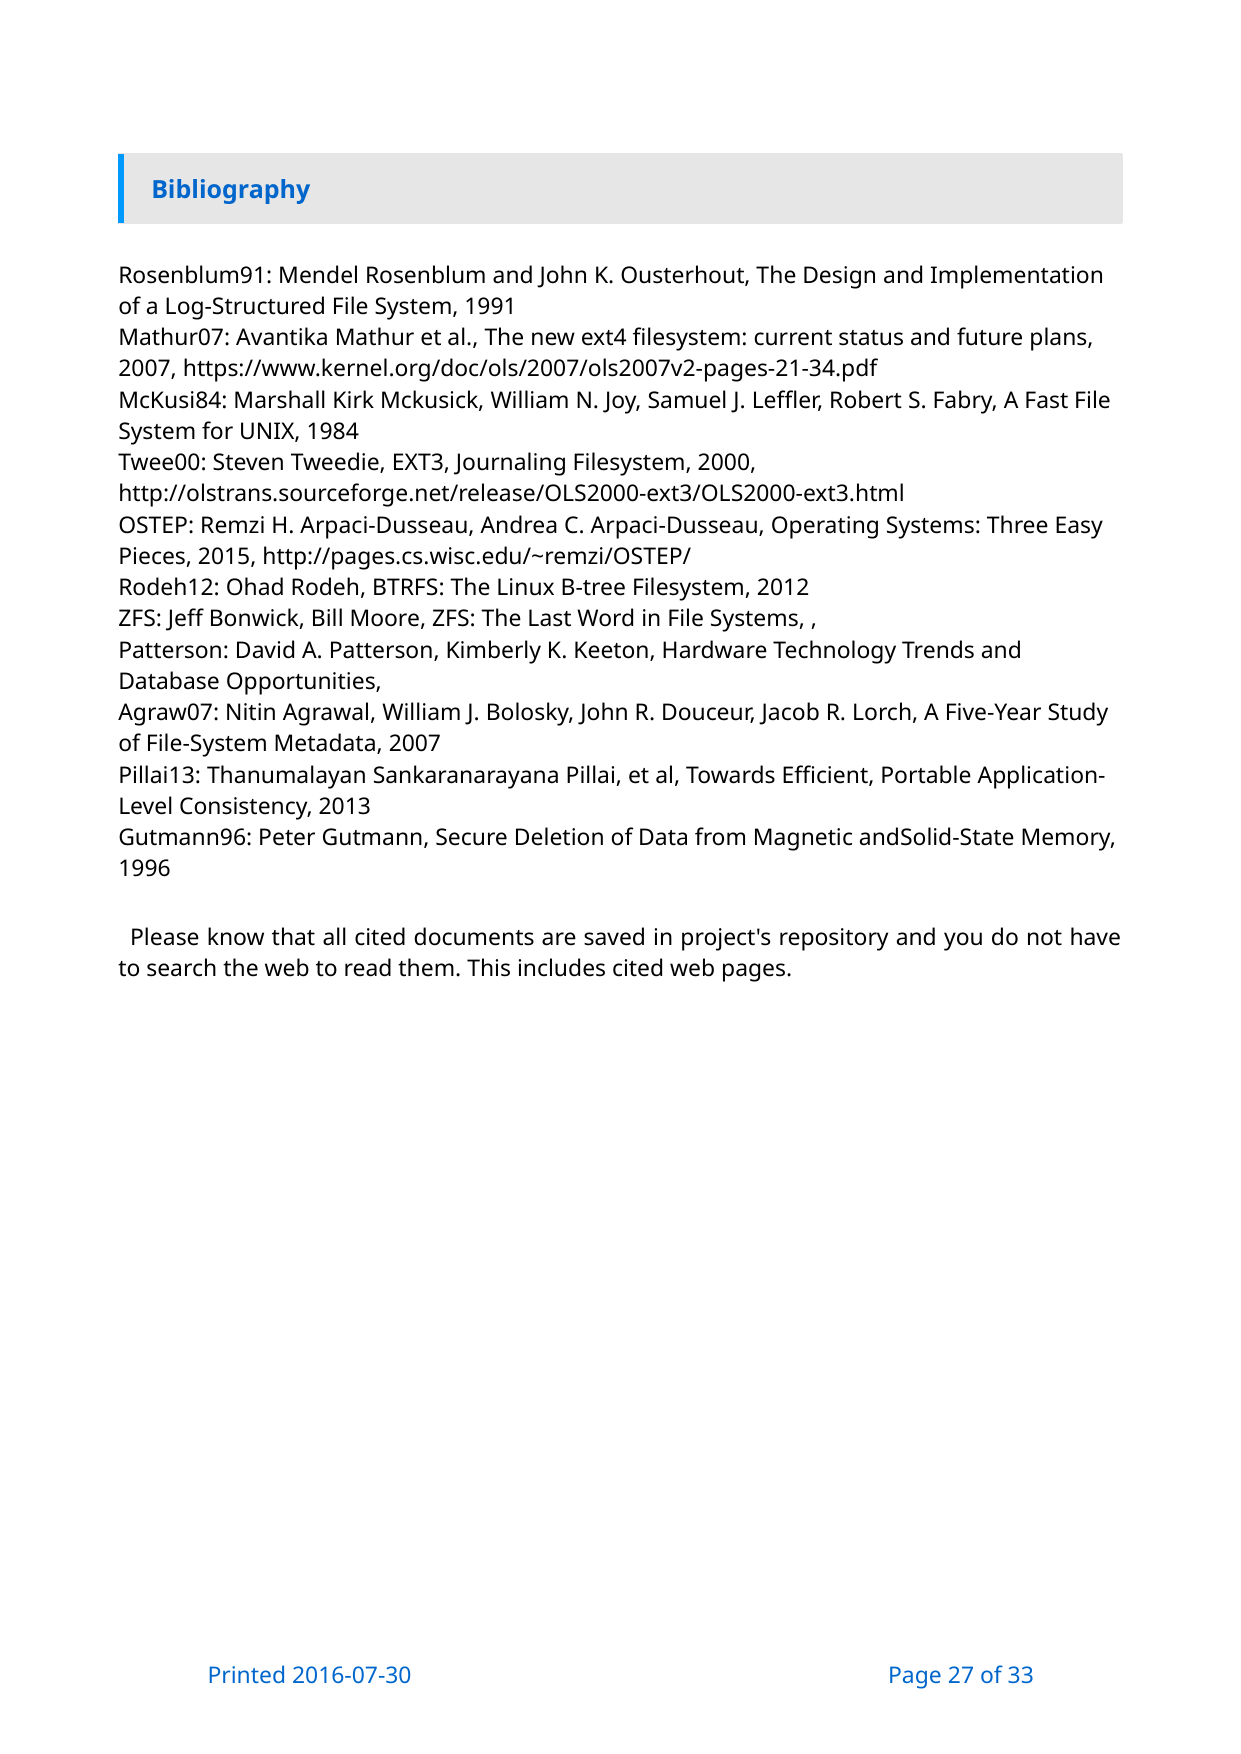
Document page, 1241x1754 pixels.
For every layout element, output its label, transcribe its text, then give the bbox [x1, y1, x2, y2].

text Rosenblum91: Mendel Rosenblum and John K. Ousterhout, The Design and Implementation of a Log-Structured File System, 1991 [118, 259, 1122, 321]
text Please know that all cited documents are saved in project's repository and you do not have to search the web to read them. This includes cited web pages. [118, 921, 1122, 983]
text Mathur07: Avantika Mathur et al., The new ext4 filesystem: current status and future plans, 2007, https://www.kernel.org/doc/ols/2007/ols2007v2-pages-21-34.pdf [118, 321, 1122, 384]
text McKusi84: Marshall Kirk Mckusick, William N. Joy, Samuel J. Leffler, Robert S. Fabry, A Fast File System for UNIX, 1984 [118, 384, 1122, 446]
text Patterson: David A. Patterson, Kimberly K. Keeton, Hardware Technology Trends and Database Opportunities, [118, 634, 1122, 696]
text Pillai13: Thanumalayan Sankaranarayana Pillai, et al, Towards Efficient, Portable Application-Level Consistency, 2013 [118, 759, 1122, 821]
text ZFS: Jeff Bonwick, Bill Moore, ZFS: The Last Word in File Systems, , [118, 602, 1122, 634]
text Rodeh12: Ohad Rodeh, BTRFS: The Linux B-tree Filesystem, 2012 [118, 571, 1122, 602]
subtitle Bibliography [124, 155, 1122, 223]
text Agraw07: Nitin Agrawal, William J. Bolosky, John R. Douceur, Jacob R. Lorch, A Five-Year Study of File-System Metadata, 2007 [118, 696, 1122, 759]
text Twee00: Steven Tweedie, EXT3, Journaling Filesystem, 2000, http://olstrans.sourceforge.net/release/OLS2000-ext3/OLS2000-ext3.html [118, 446, 1122, 509]
text OSTEP: Remzi H. Arpaci-Dusseau, Andrea C. Arpaci-Dusseau, Operating Systems: Three Easy Pieces, 2015, http://pages.cs.wisc.edu/~remzi/OSTEP/ [118, 509, 1122, 571]
text Gutmann96: Peter Gutmann, Secure Deletion of Data from Magnetic andSolid-State Memory, 1996 [118, 821, 1122, 884]
